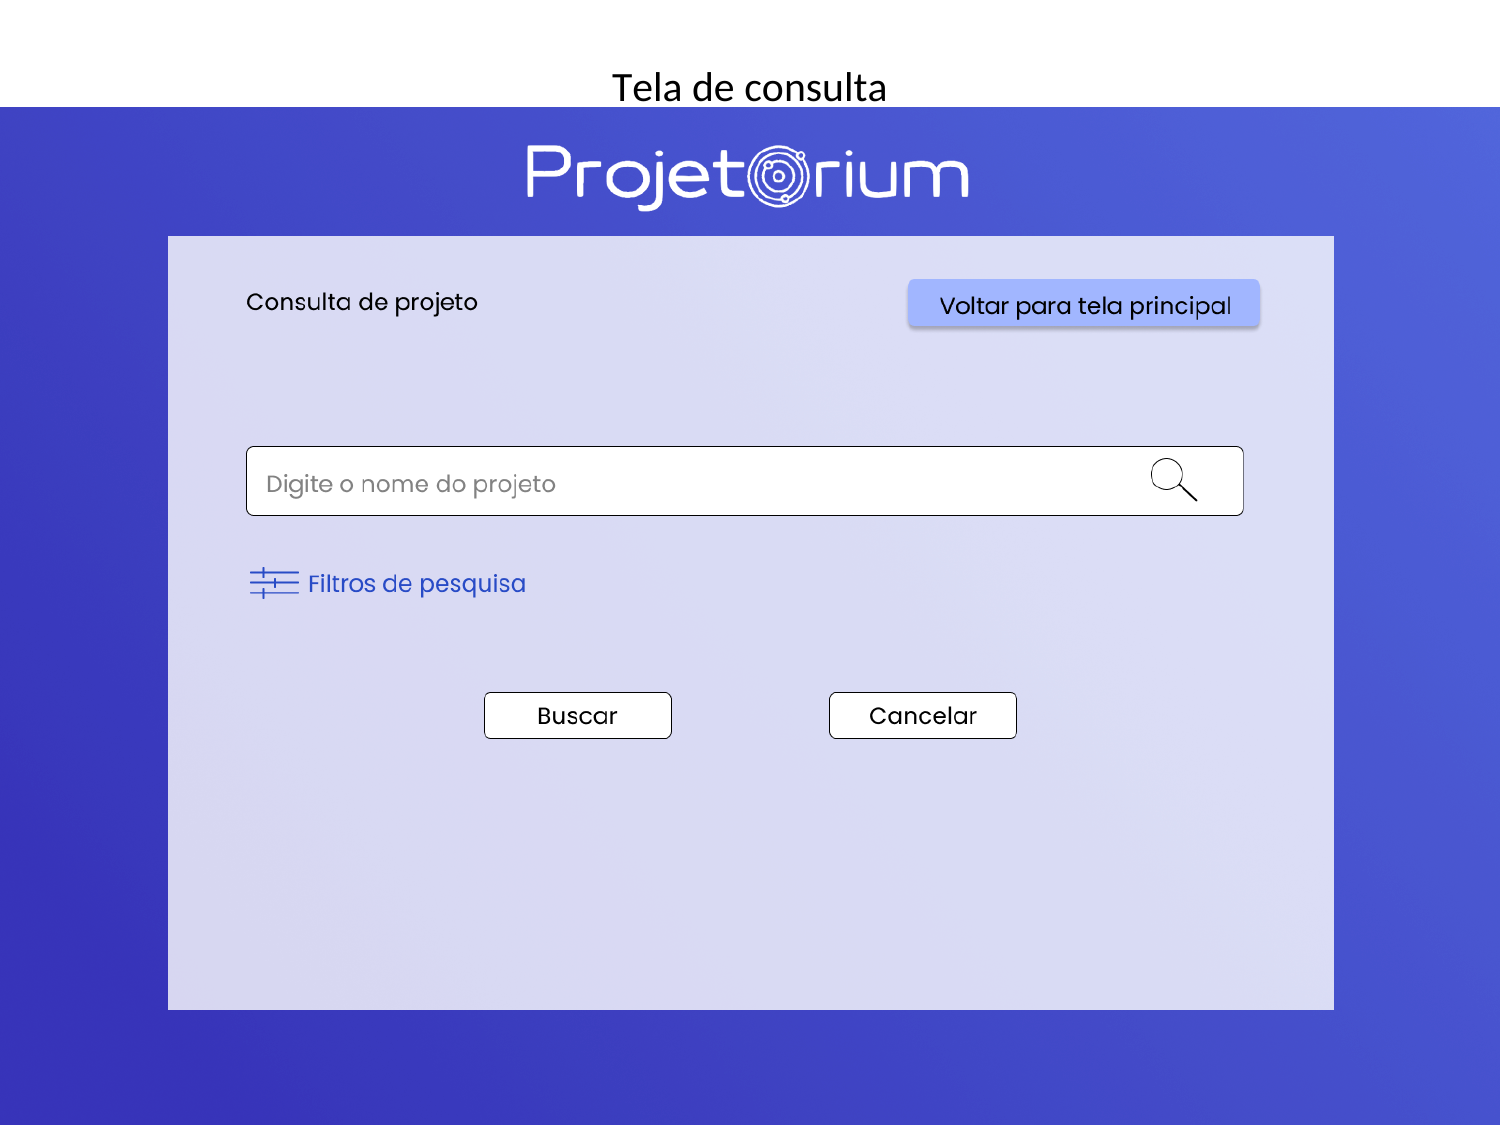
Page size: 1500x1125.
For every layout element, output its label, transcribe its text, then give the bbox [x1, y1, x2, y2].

text_box Tela de consulta [178, 40, 1322, 107]
picture [0, 107, 1500, 1125]
